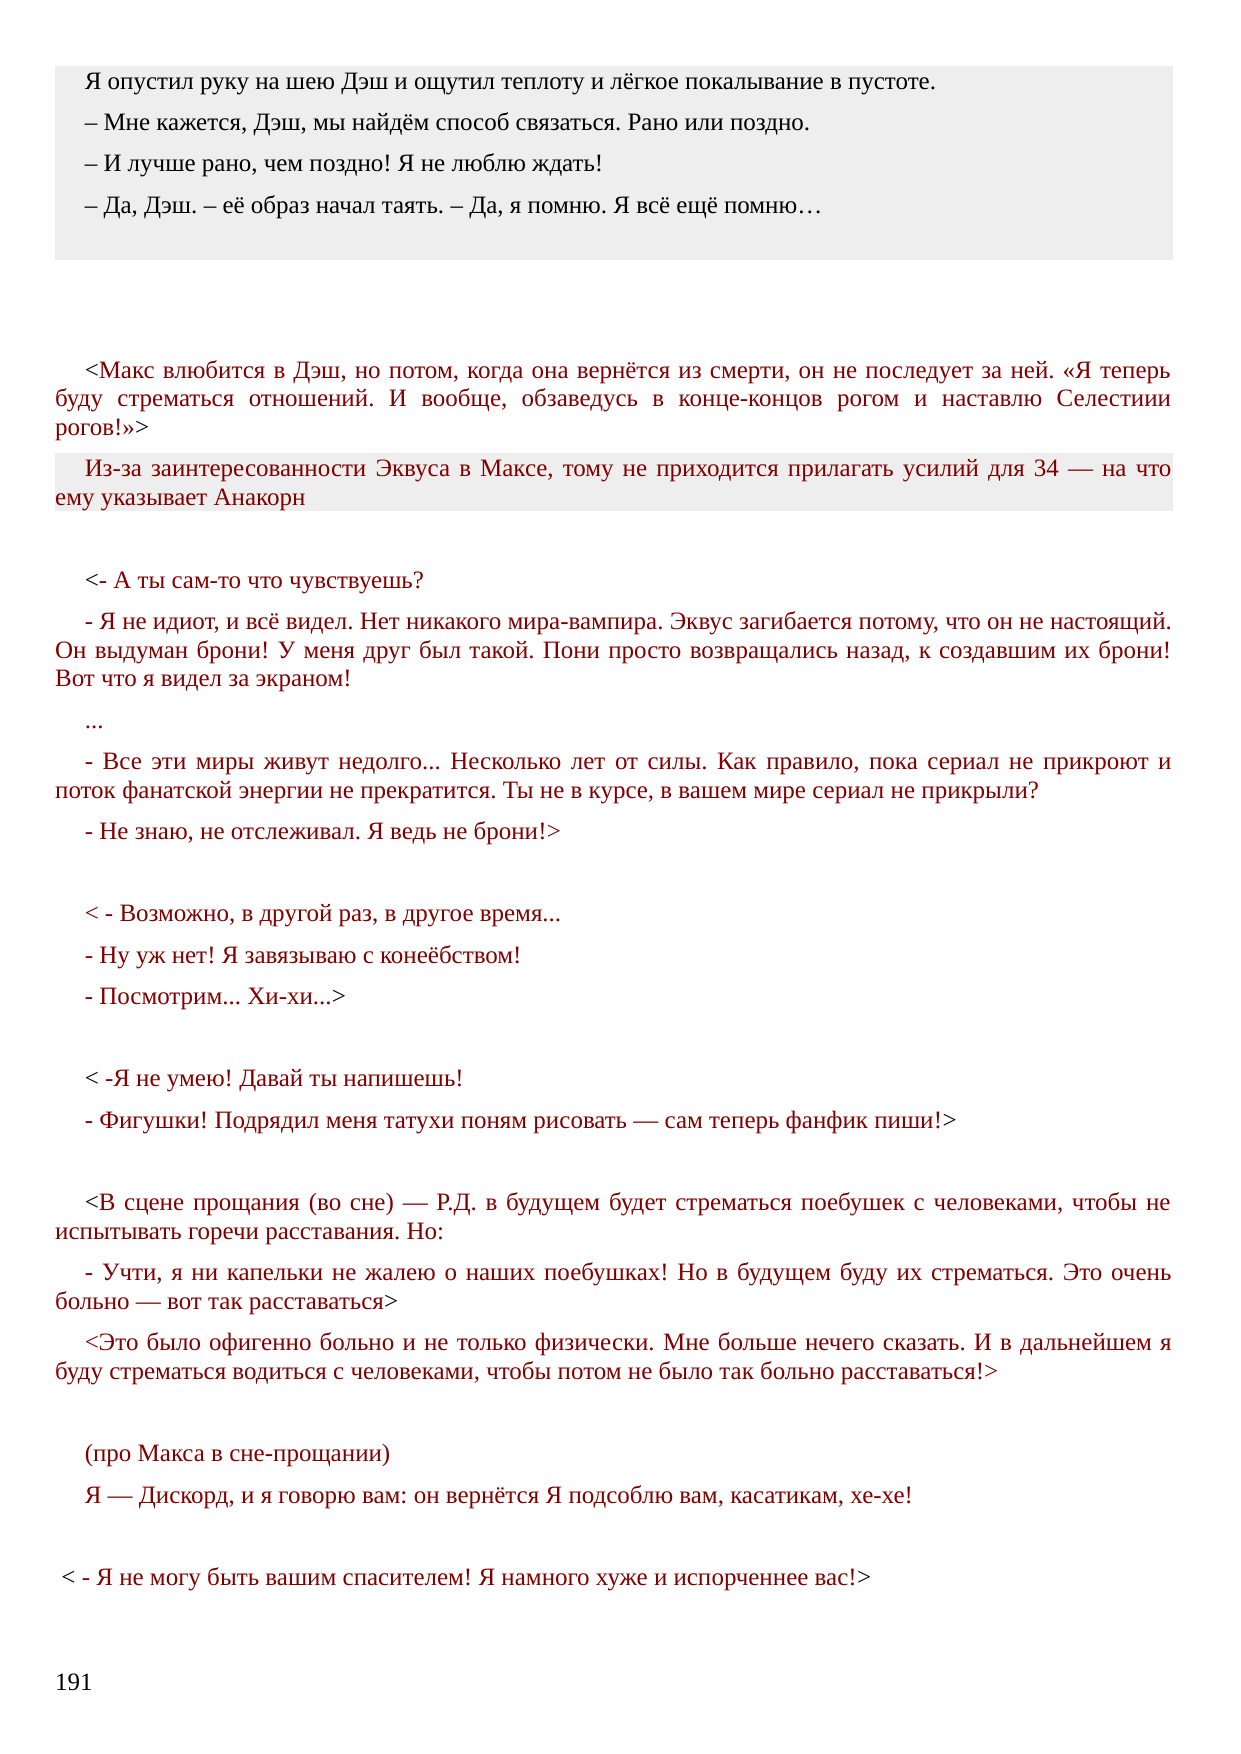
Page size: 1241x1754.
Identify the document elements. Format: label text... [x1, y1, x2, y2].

text ... [55, 705, 1173, 733]
text - Все эти миры живут недолго... Несколько лет от силы. Как правило, пока сериал не прикроют и поток фанатской энергии не прекратится. Ты не в курсе, в вашем мире сериал не прикрыли? [55, 746, 1173, 803]
text <В сцене прощания (во сне) — Р.Д. в будущем будет стрематься поебушек с человеками, чтобы не испытывать горечи расставания. Но: [55, 1187, 1173, 1245]
text < - Я не могу быть вашим спасителем! Я намного хуже и испорченнее вас!> [55, 1562, 1173, 1591]
text <Это было офигенно больно и не только физически. Мне больше нечего сказать. И в дальнейшем я буду стрематься водиться с человеками, чтобы потом не было так больно расставаться!> [55, 1327, 1173, 1385]
text - Ну уж нет! Я завязываю с конеёбством! [55, 940, 1173, 968]
text - Фигушки! Подрядил меня татухи поням рисовать — сам теперь фанфик пиши!> [55, 1105, 1173, 1133]
text - Не знаю, не отслеживал. Я ведь не брони!> [55, 816, 1173, 845]
text Из-за заинтересованности Эквуса в Максе, тому не приходится прилагать усилий для 34 — на что ему указывает Анакорн [55, 453, 1173, 511]
text – Мне кажется, Дэш, мы найдём способ связаться. Рано или поздно. [55, 107, 1173, 136]
text (про Макса в сне-прощании) [55, 1438, 1173, 1467]
text Я опустил руку на шею Дэш и ощутил теплоту и лёгкое покалывание в пустоте. [55, 66, 1173, 95]
text < -Я не умею! Давай ты напишешь! [55, 1063, 1173, 1092]
text – И лучше рано, чем поздно! Я не люблю ждать! [55, 148, 1173, 177]
text <Макс влюбится в Дэш, но потом, когда она вернётся из смерти, он не последует за ней. «Я теперь буду стрематься отношений. И вообще, обзаведусь в конце-концов рогом и наставлю Селестиии рогов!»> [55, 355, 1173, 441]
text Я — Дискорд, и я говорю вам: он вернётся Я подсоблю вам, касатикам, хе-хе! [55, 1480, 1173, 1508]
text < - Возможно, в другой раз, в другое время... [55, 898, 1173, 927]
text – Да, Дэш. – её образ начал таять. – Да, я помню. Я всё ещё помню… [55, 190, 1173, 218]
text - Посмотрим... Хи-хи...> [55, 981, 1173, 1010]
text - Я не идиот, и всё видел. Нет никакого мира-вампира. Эквус загибается потому, что он не настоящий. Он выдуман брони! У меня друг был такой. Пони просто возвращались назад, к создавшим их брони! Вот что я видел за экраном! [55, 606, 1173, 692]
text - Учти, я ни капельки не жалею о наших поебушках! Но в будущем буду их стрематься. Это очень больно — вот так расставаться> [55, 1257, 1173, 1315]
text <- А ты сам-то что чувствуешь? [55, 565, 1173, 593]
